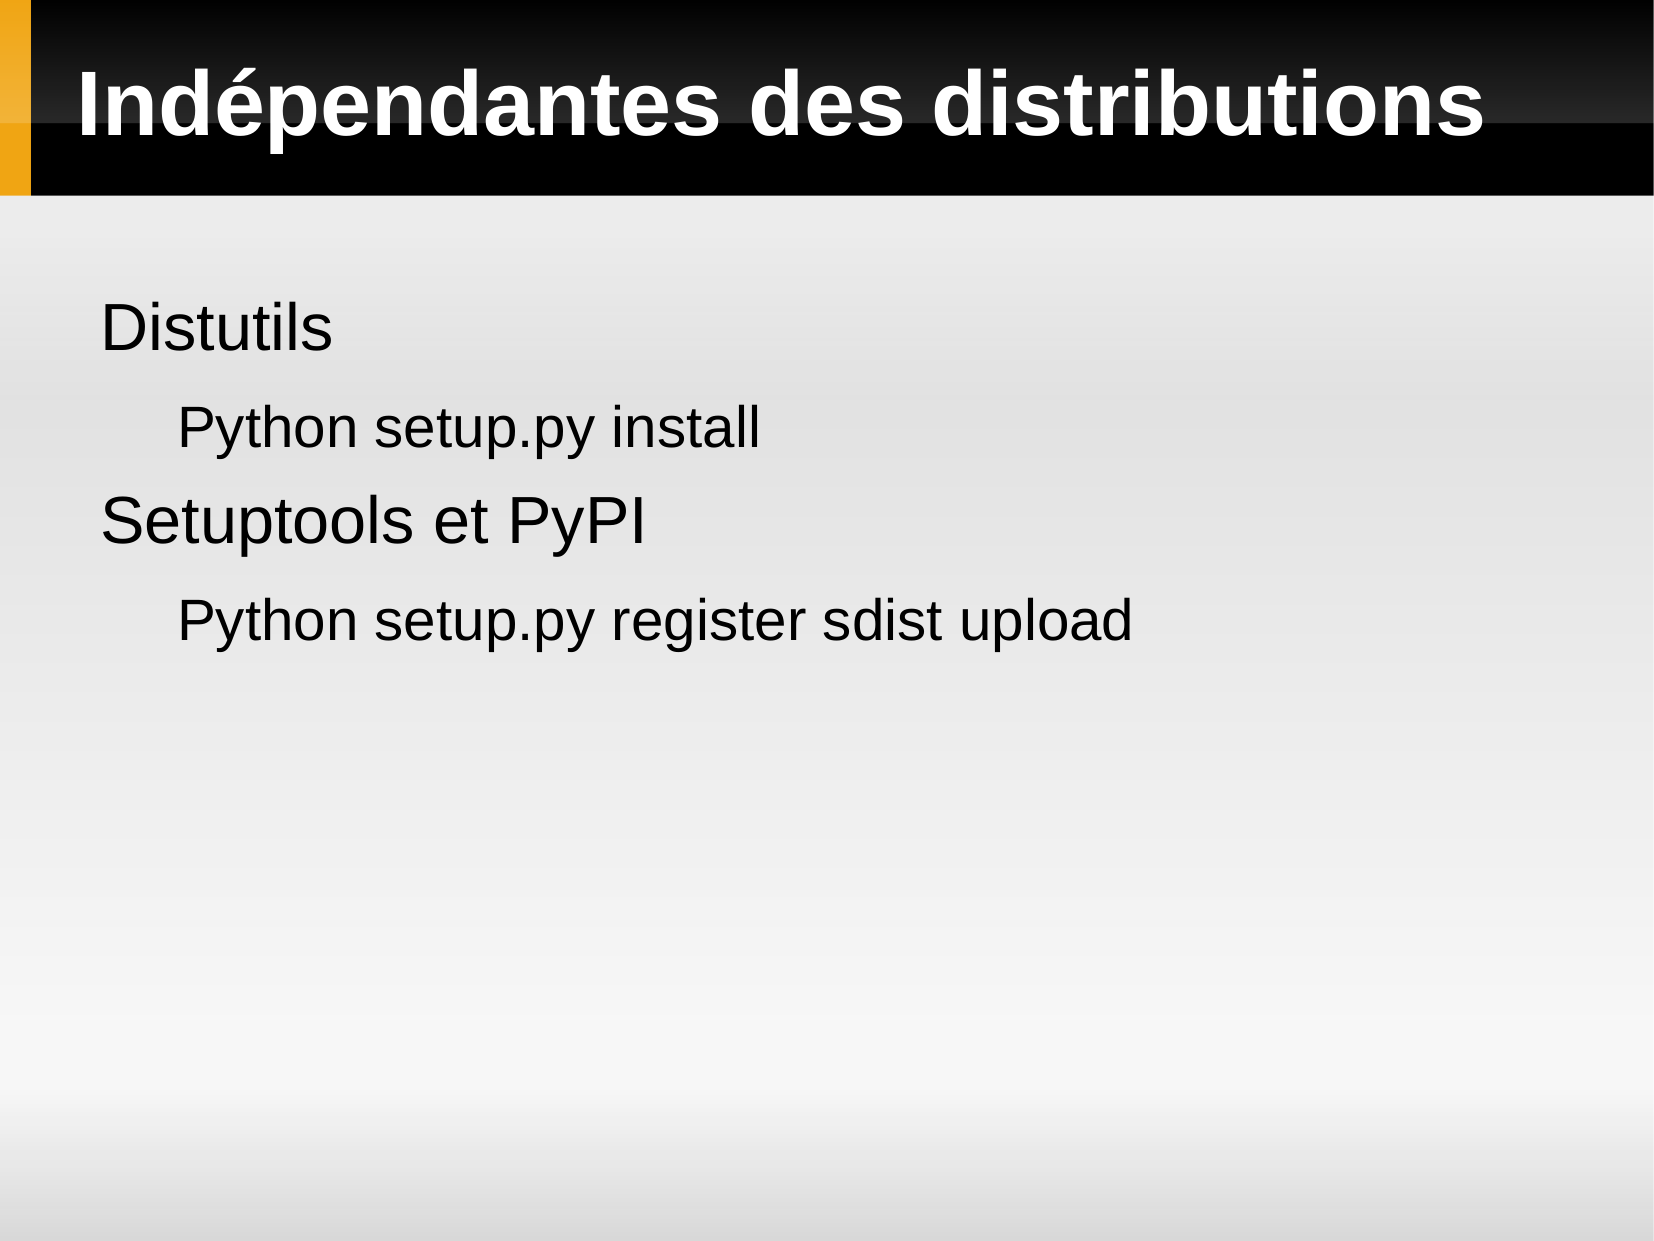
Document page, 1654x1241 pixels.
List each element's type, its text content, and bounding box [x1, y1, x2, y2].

title Indépendantes des distributions [76, 7, 1565, 200]
picture [0, 0, 1654, 1241]
list Distutils Python setup.py install Setuptools et PyPI Python setup.py register sdist upload [82, 290, 1571, 1094]
